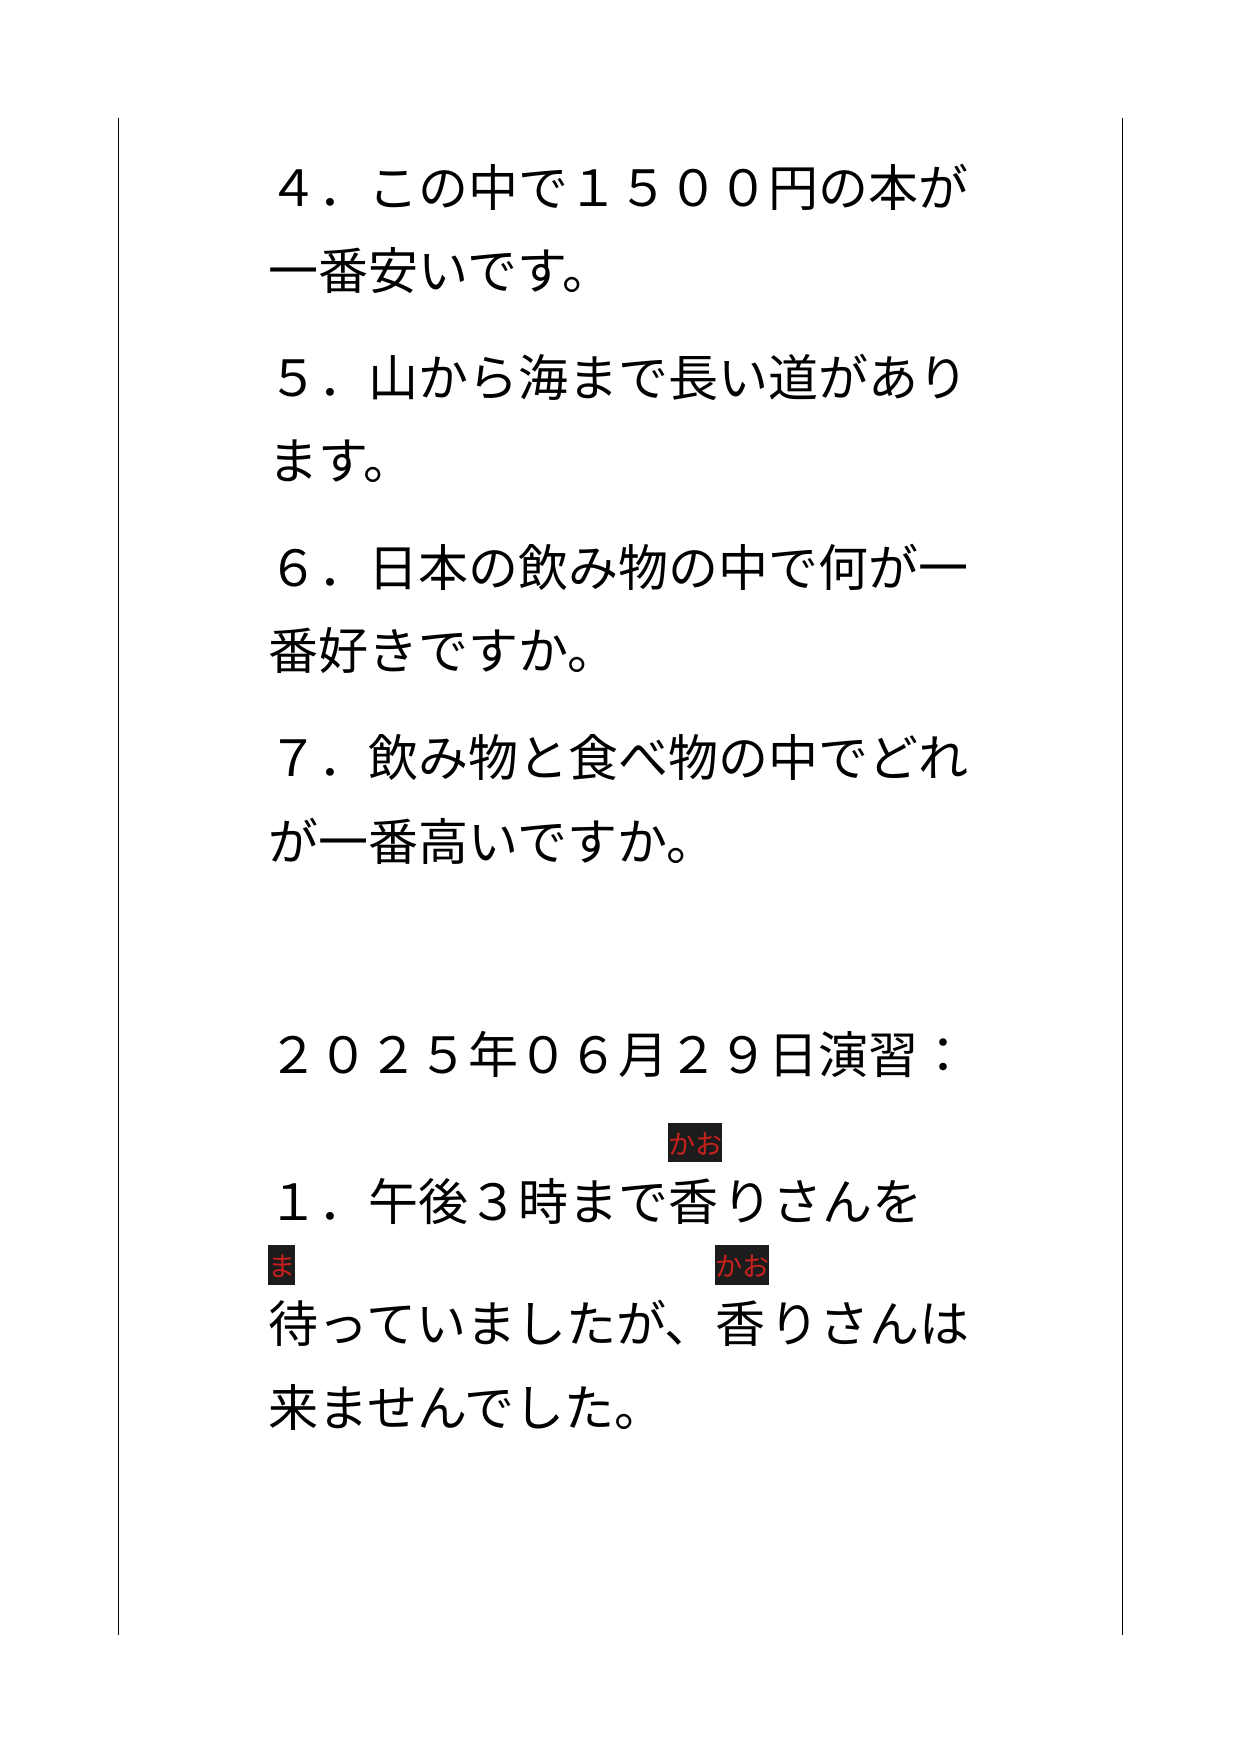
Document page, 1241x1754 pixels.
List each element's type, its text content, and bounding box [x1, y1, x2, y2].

text ４．この中で１５００円の本が一番安いです。 [268, 148, 972, 304]
text １．午後３時まで香かおりさんを待まっていましたが、香かおりさんは来ませんでした。 [268, 1123, 972, 1440]
text ６．日本の飲み物の中で何が一番好きですか。 [268, 528, 972, 684]
text ７．飲み物と食べ物の中でどれが一番高いですか。 [268, 719, 972, 874]
text ５．山から海まで長い道があります。 [268, 338, 972, 494]
text ２０２５年０６月２９日演習： [268, 1016, 972, 1088]
